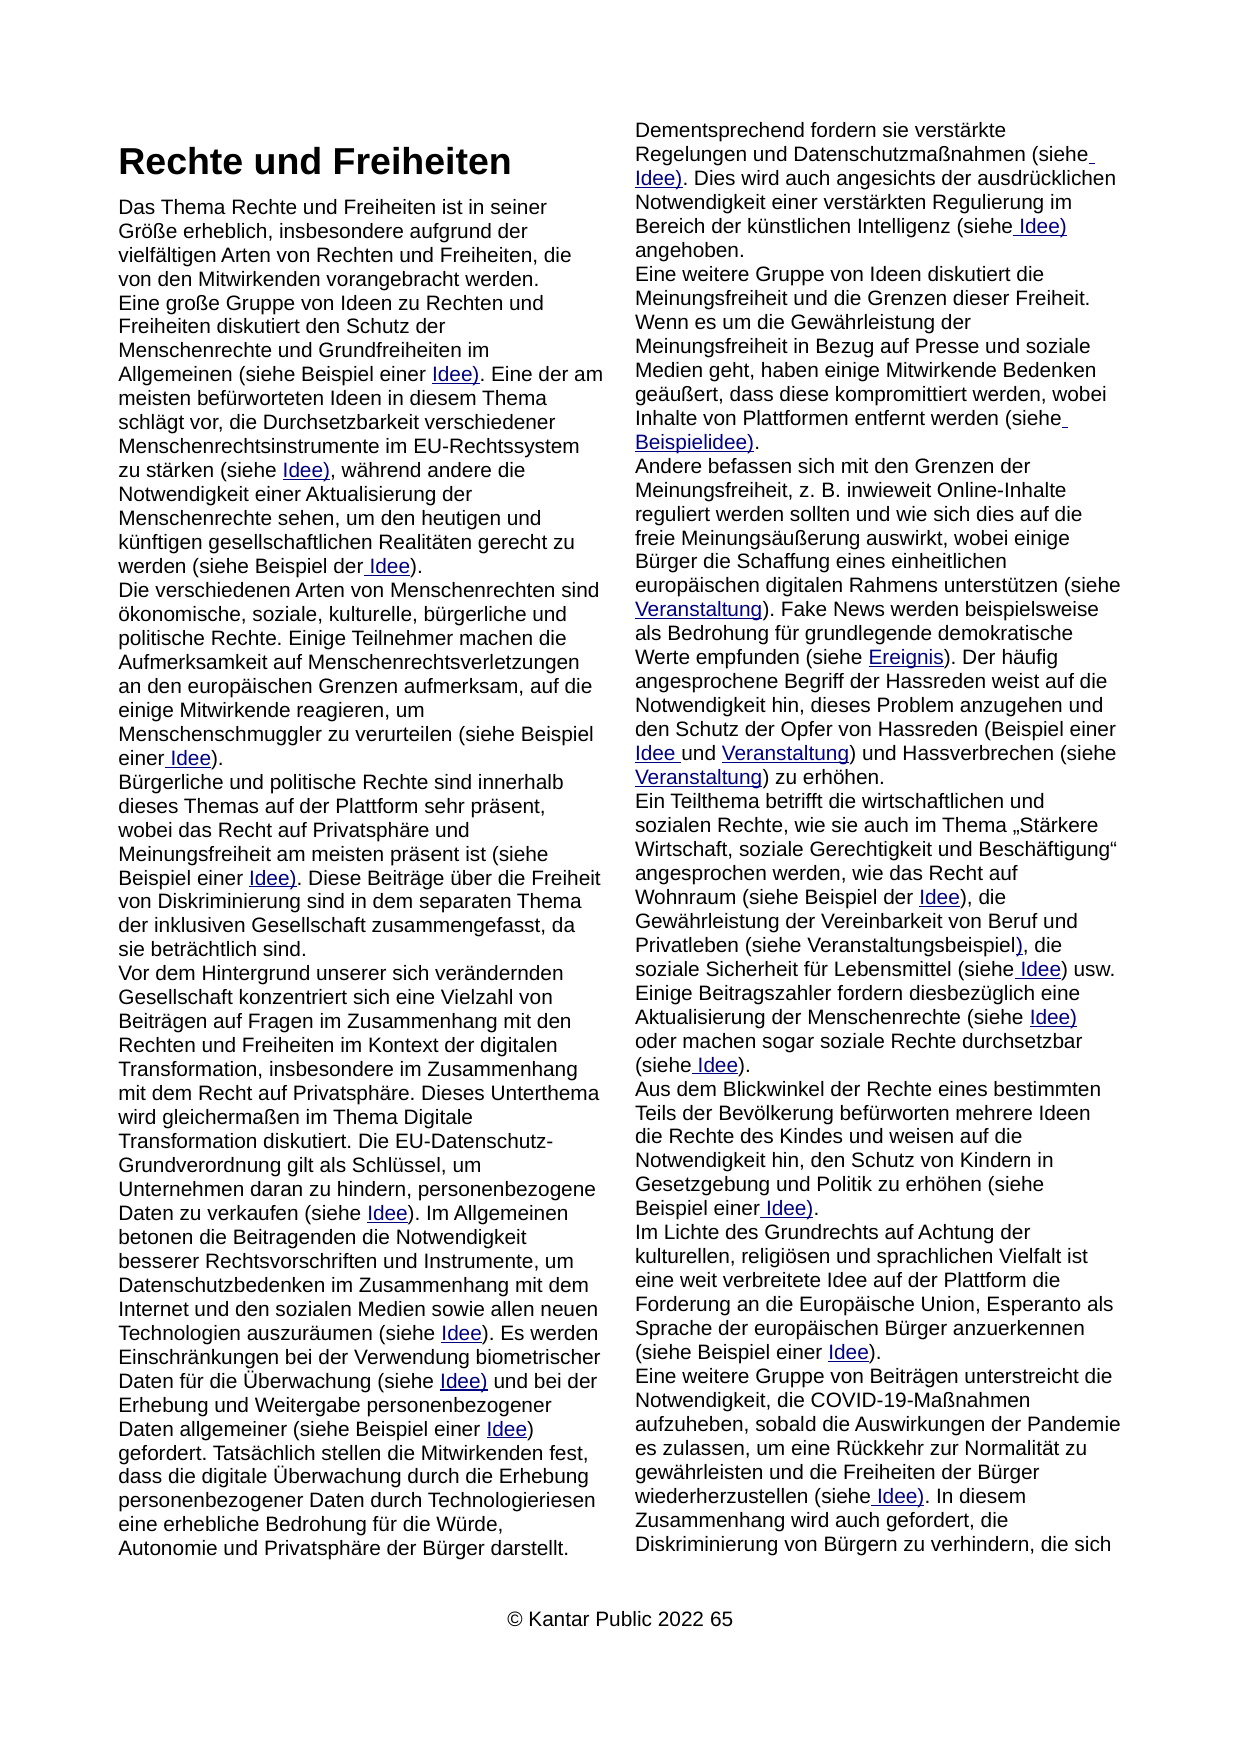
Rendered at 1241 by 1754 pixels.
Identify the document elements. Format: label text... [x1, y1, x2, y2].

text Aus dem Blickwinkel der Rechte eines bestimmten Teils der Bevölkerung befürworten mehrere Ideen die Rechte des Kindes und weisen auf die Notwendigkeit hin, den Schutz von Kindern in Gesetzgebung und Politik zu erhöhen (siehe Beispiel einer Idee). [635, 1076, 1122, 1220]
text Im Lichte des Grundrechts auf Achtung der kulturellen, religiösen und sprachlichen Vielfalt ist eine weit verbreitete Idee auf der Plattform die Forderung an die Europäische Union, Esperanto als Sprache der europäischen Bürger anzuerkennen (siehe Beispiel einer Idee). [635, 1220, 1122, 1364]
text Dementsprechend fordern sie verstärkte Regelungen und Datenschutzmaßnahmen (siehe Idee). Dies wird auch angesichts der ausdrücklichen Notwendigkeit einer verstärkten Regulierung im Bereich der künstlichen Intelligenz (siehe Idee) angehoben. [635, 118, 1122, 262]
text Ein Teilthema betrifft die wirtschaftlichen und sozialen Rechte, wie sie auch im Thema „Stärkere Wirtschaft, soziale Gerechtigkeit und Beschäftigung“ angesprochen werden, wie das Recht auf Wohnraum (siehe Beispiel der Idee), die Gewährleistung der Vereinbarkeit von Beruf und Privatleben (siehe Veranstaltungsbeispiel), die soziale Sicherheit für Lebensmittel (siehe Idee) usw. Einige Beitragszahler fordern diesbezüglich eine Aktualisierung der Menschenrechte (siehe Idee) oder machen sogar soziale Rechte durchsetzbar (siehe Idee). [635, 789, 1122, 1076]
text Eine weitere Gruppe von Beiträgen unterstreicht die Notwendigkeit, die COVID-19-Maßnahmen aufzuheben, sobald die Auswirkungen der Pandemie es zulassen, um eine Rückkehr zur Normalität zu gewährleisten und die Freiheiten der Bürger wiederherzustellen (siehe Idee). In diesem Zusammenhang wird auch gefordert, die Diskriminierung von Bürgern zu verhindern, die sich [635, 1364, 1122, 1556]
text Eine große Gruppe von Ideen zu Rechten und Freiheiten diskutiert den Schutz der Menschenrechte und Grundfreiheiten im Allgemeinen (siehe Beispiel einer Idee). Eine der am meisten befürworteten Ideen in diesem Thema schlägt vor, die Durchsetzbarkeit verschiedener Menschenrechtsinstrumente im EU-Rechtssystem zu stärken (siehe Idee), während andere die Notwendigkeit einer Aktualisierung der Menschenrechte sehen, um den heutigen und künftigen gesellschaftlichen Realitäten gerecht zu werden (siehe Beispiel der Idee). [118, 290, 605, 578]
text Andere befassen sich mit den Grenzen der Meinungsfreiheit, z. B. inwieweit Online-Inhalte reguliert werden sollten und wie sich dies auf die freie Meinungsäußerung auswirkt, wobei einige Bürger die Schaffung eines einheitlichen europäischen digitalen Rahmens unterstützen (siehe Veranstaltung). Fake News werden beispielsweise als Bedrohung für grundlegende demokratische Werte empfunden (siehe Ereignis). Der häufig angesprochene Begriff der Hassreden weist auf die Notwendigkeit hin, dieses Problem anzugehen und den Schutz der Opfer von Hassreden (Beispiel einer Idee und Veranstaltung) und Hassverbrechen (siehe Veranstaltung) zu erhöhen. [635, 453, 1122, 789]
text Die verschiedenen Arten von Menschenrechten sind ökonomische, soziale, kulturelle, bürgerliche und politische Rechte. Einige Teilnehmer machen die Aufmerksamkeit auf Menschenrechtsverletzungen an den europäischen Grenzen aufmerksam, auf die einige Mitwirkende reagieren, um Menschenschmuggler zu verurteilen (siehe Beispiel einer Idee). [118, 578, 605, 769]
text Eine weitere Gruppe von Ideen diskutiert die Meinungsfreiheit und die Grenzen dieser Freiheit. Wenn es um die Gewährleistung der Meinungsfreiheit in Bezug auf Presse und soziale Medien geht, haben einige Mitwirkende Bedenken geäußert, dass diese kompromittiert werden, wobei Inhalte von Plattformen entfernt werden (siehe Beispielidee). [635, 262, 1122, 453]
subtitle Rechte und Freiheiten [118, 139, 605, 182]
text Bürgerliche und politische Rechte sind innerhalb dieses Themas auf der Plattform sehr präsent, wobei das Recht auf Privatsphäre und Meinungsfreiheit am meisten präsent ist (siehe Beispiel einer Idee). Diese Beiträge über die Freiheit von Diskriminierung sind in dem separaten Thema der inklusiven Gesellschaft zusammengefasst, da sie beträchtlich sind. [118, 769, 605, 961]
text Das Thema Rechte und Freiheiten ist in seiner Größe erheblich, insbesondere aufgrund der vielfältigen Arten von Rechten und Freiheiten, die von den Mitwirkenden vorangebracht werden. [118, 194, 605, 290]
text Vor dem Hintergrund unserer sich verändernden Gesellschaft konzentriert sich eine Vielzahl von Beiträgen auf Fragen im Zusammenhang mit den Rechten und Freiheiten im Kontext der digitalen Transformation, insbesondere im Zusammenhang mit dem Recht auf Privatsphäre. Dieses Unterthema wird gleichermaßen im Thema Digitale Transformation diskutiert. Die EU-Datenschutz-Grundverordnung gilt als Schlüssel, um Unternehmen daran zu hindern, personenbezogene Daten zu verkaufen (siehe Idee). Im Allgemeinen betonen die Beitragenden die Notwendigkeit besserer Rechtsvorschriften und Instrumente, um Datenschutzbedenken im Zusammenhang mit dem Internet und den sozialen Medien sowie allen neuen Technologien auszuräumen (siehe Idee). Es werden Einschränkungen bei der Verwendung biometrischer Daten für die Überwachung (siehe Idee) und bei der Erhebung und Weitergabe personenbezogener Daten allgemeiner (siehe Beispiel einer Idee) gefordert. Tatsächlich stellen die Mitwirkenden fest, dass die digitale Überwachung durch die Erhebung personenbezogener Daten durch Technologieriesen eine erhebliche Bedrohung für die Würde, Autonomie und Privatsphäre der Bürger darstellt. [118, 961, 605, 1560]
